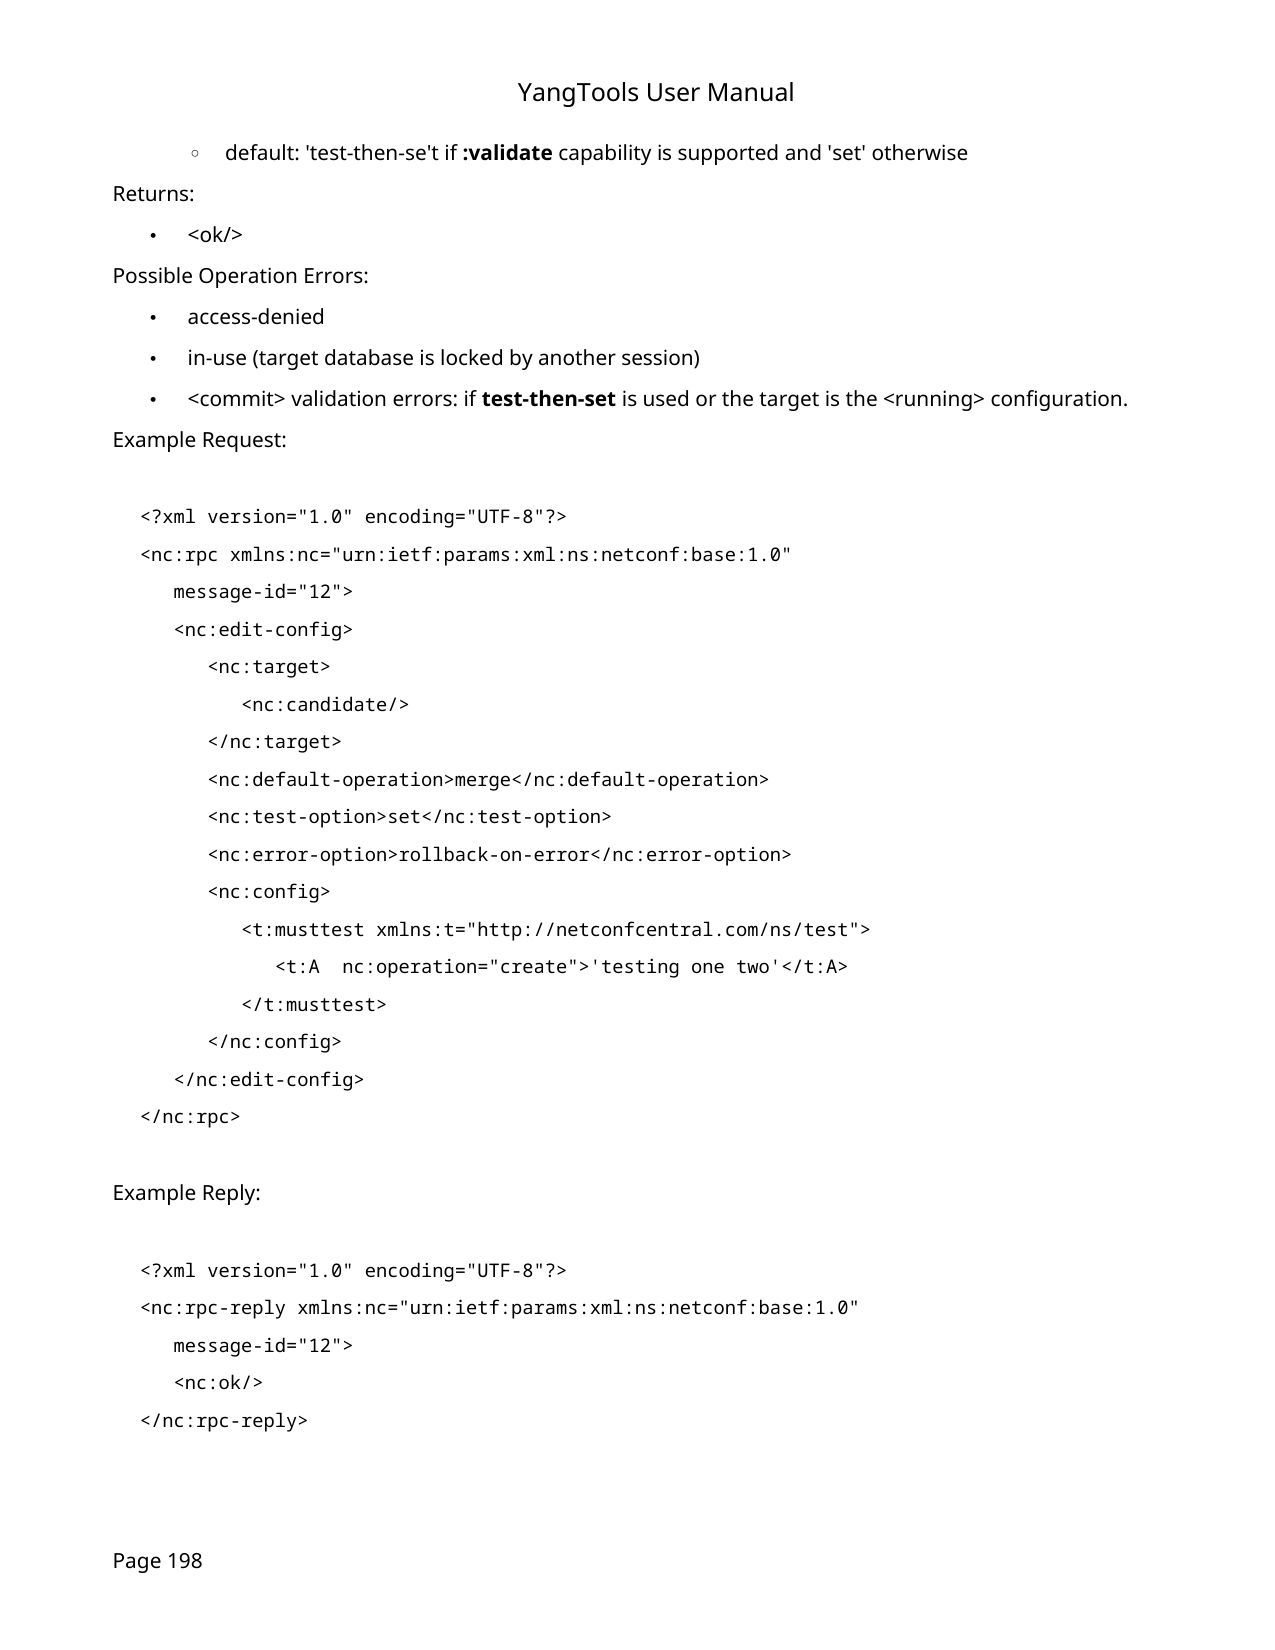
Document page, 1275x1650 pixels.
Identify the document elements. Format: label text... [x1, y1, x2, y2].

text <t:A nc:operation="create">'testing one two'</t:A> [139, 953, 1200, 979]
list <ok/> [150, 220, 1200, 249]
text <nc:test-option>set</nc:test-option> [139, 803, 1200, 829]
text Example Request: [112, 425, 1200, 453]
list in-use (target database is locked by another session) [150, 343, 1200, 372]
text </nc:edit-config> [139, 1066, 1200, 1092]
list <commit> validation errors: if test-then-set is used or the target is the <running> configuration. [150, 384, 1200, 413]
text message-id="12"> [139, 578, 1200, 604]
text <nc:rpc xmlns:nc="urn:ietf:params:xml:ns:netconf:base:1.0" [139, 541, 1200, 567]
text <nc:target> [139, 653, 1200, 679]
text </nc:rpc> [139, 1103, 1200, 1129]
text Example Reply: [112, 1178, 1200, 1207]
text <nc:config> [139, 878, 1200, 904]
text </nc:target> [139, 728, 1200, 754]
text <?xml version="1.0" encoding="UTF-8"?> [139, 503, 1200, 529]
text </t:musttest> [139, 991, 1200, 1017]
text <nc:edit-config> [139, 616, 1200, 642]
text <nc:ok/> [139, 1369, 1200, 1395]
text Possible Operation Errors: [112, 261, 1200, 290]
text <nc:error-option>rollback-on-error</nc:error-option> [139, 841, 1200, 867]
text <?xml version="1.0" encoding="UTF-8"?> [139, 1257, 1200, 1282]
text </nc:config> [139, 1028, 1200, 1054]
text Returns: [112, 179, 1200, 208]
text <nc:default-operation>merge</nc:default-operation> [139, 766, 1200, 792]
text <t:musttest xmlns:t="http://netconfcentral.com/ns/test"> [139, 916, 1200, 942]
text </nc:rpc-reply> [139, 1407, 1200, 1432]
list access-denied [150, 302, 1200, 331]
text <nc:rpc-reply xmlns:nc="urn:ietf:params:xml:ns:netconf:base:1.0" [139, 1294, 1200, 1320]
text <nc:candidate/> [139, 691, 1200, 717]
list default: 'test-then-se't if :validate capability is supported and 'set' otherwise [187, 138, 1200, 167]
text message-id="12"> [139, 1332, 1200, 1357]
